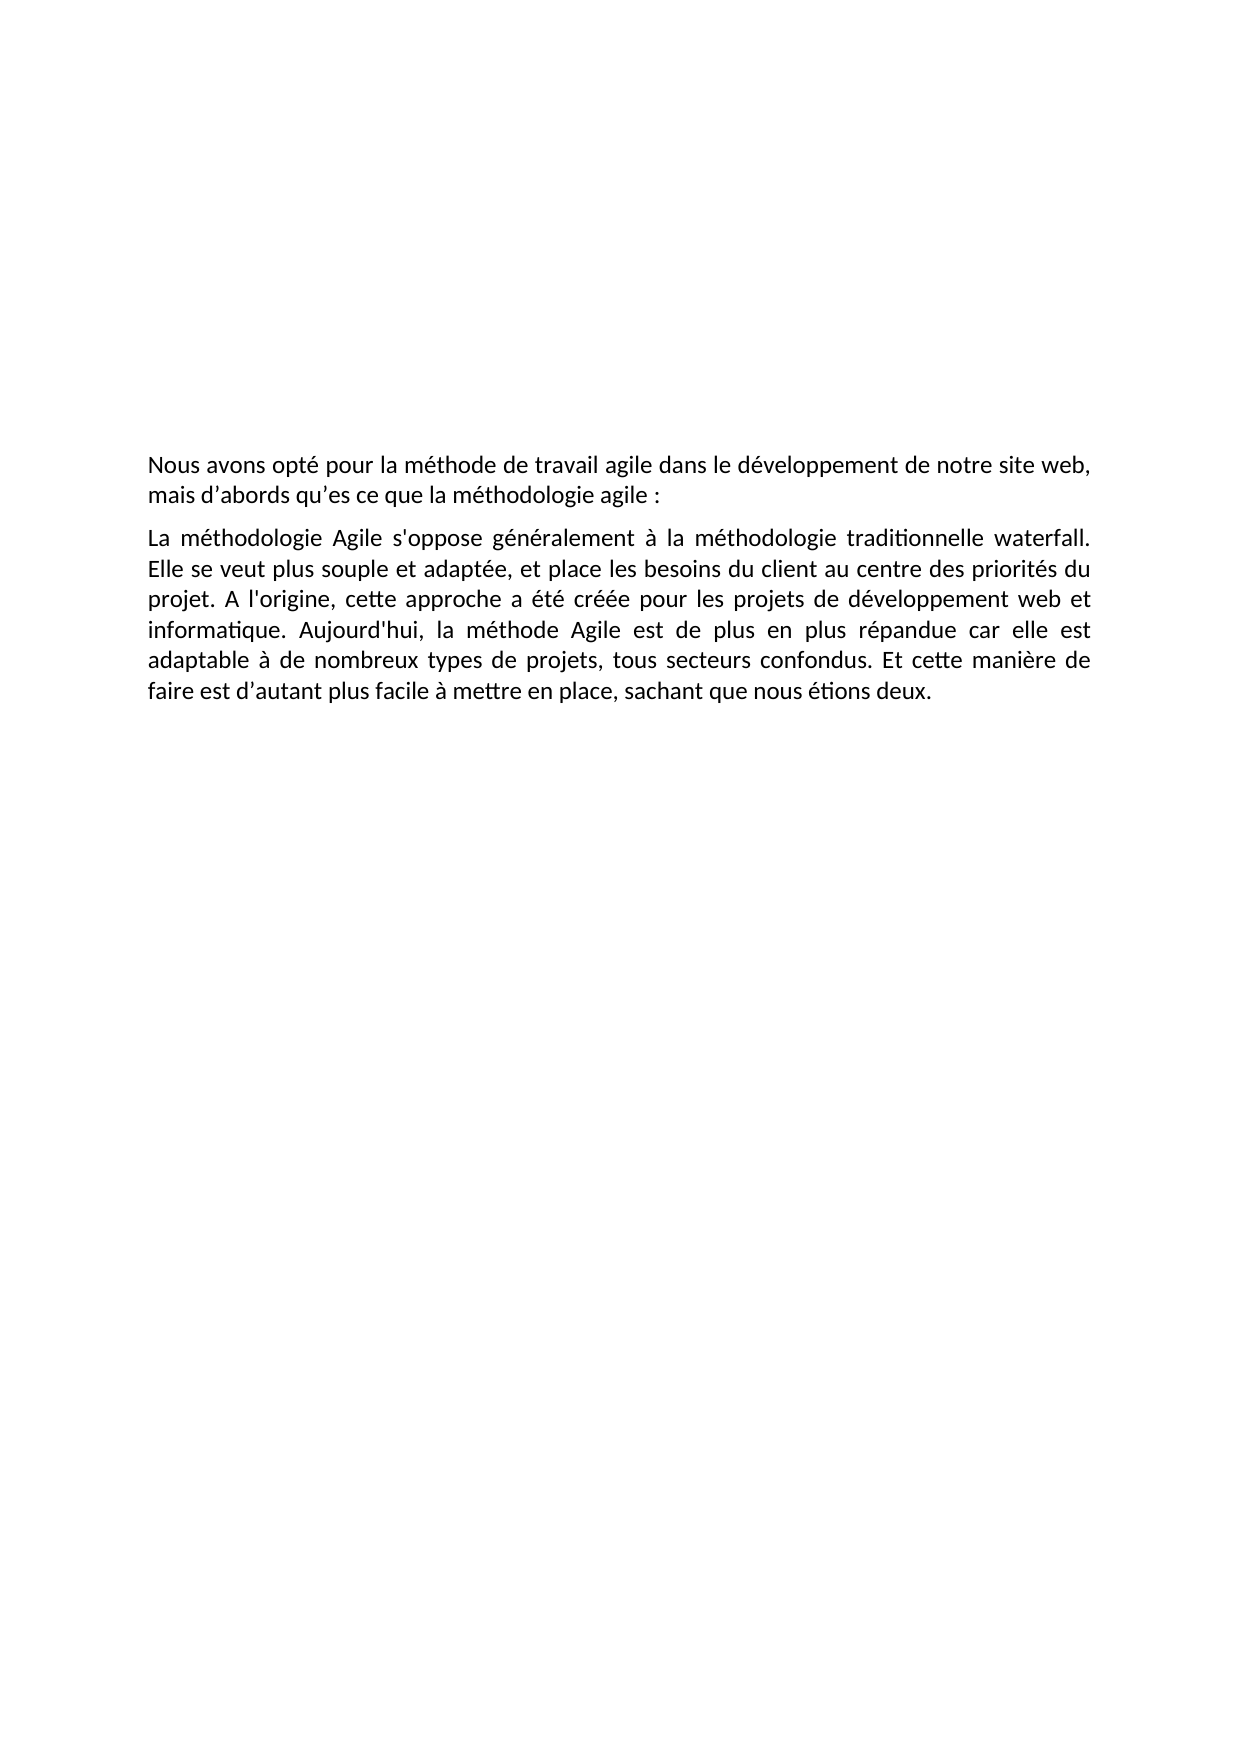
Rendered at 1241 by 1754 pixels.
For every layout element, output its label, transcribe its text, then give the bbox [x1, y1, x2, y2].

text La méthodologie Agile s'oppose généralement à la méthodologie traditionnelle waterfall. Elle se veut plus souple et adaptée, et place les besoins du client au centre des priorités du projet. A l'origine, cette approche a été créée pour les projets de développement web et informatique. Aujourd'hui, la méthode Agile est de plus en plus répandue car elle est adaptable à de nombreux types de projets, tous secteurs confondus. Et cette manière de faire est d’autant plus facile à mettre en place, sachant que nous étions deux. [148, 522, 1092, 706]
text Nous avons opté pour la méthode de travail agile dans le développement de notre site web, mais d’abords qu’es ce que la méthodologie agile : [148, 449, 1092, 510]
